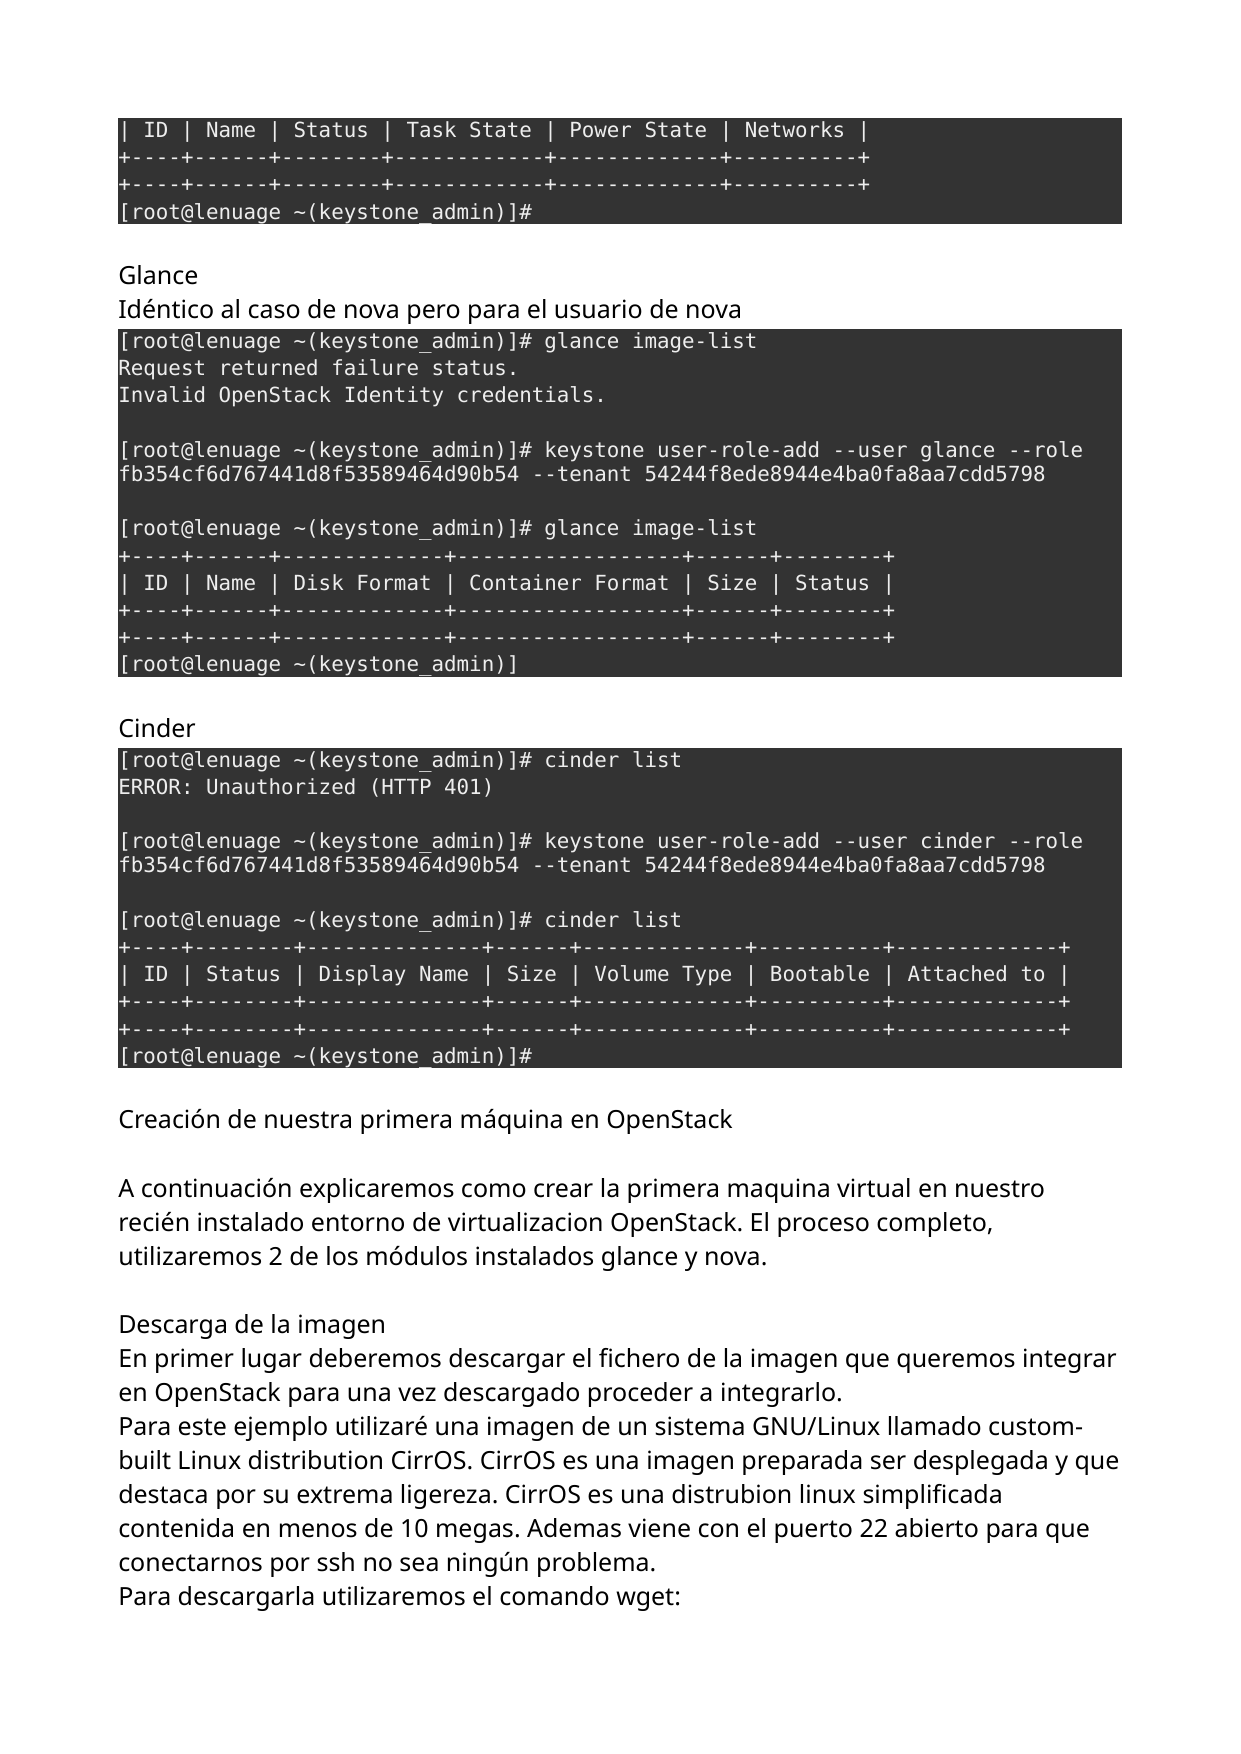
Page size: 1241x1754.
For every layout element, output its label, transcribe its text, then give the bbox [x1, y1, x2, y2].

text +----+------+--------+------------+-------------+----------+ [118, 172, 1122, 197]
text Glance [118, 258, 1122, 292]
text [root@lenuage ~(keystone_admin)]# glance image-list [118, 329, 1122, 353]
text | ID | Name | Disk Format | Container Format | Size | Status | [118, 571, 1122, 595]
text [root@lenuage ~(keystone_admin)] [118, 652, 1122, 677]
text Para este ejemplo utilizaré una imagen de un sistema GNU/Linux llamado custom-built Linux distribution CirrOS. CirrOS es una imagen preparada ser desplegada y que destaca por su extrema ligereza. CirrOS es una distrubion linux simplificada contenida en menos de 10 megas. Ademas viene con el puerto 22 abierto para que conectarnos por ssh no sea ningún problema. [118, 1409, 1122, 1579]
text [root@lenuage ~(keystone_admin)]# keystone user-role-add --user glance --role fb354cf6d767441d8f53589464d90b54 --tenant 54244f8ede8944e4ba0fa8aa7cdd5798 [118, 438, 1122, 486]
text Creación de nuestra primera máquina en OpenStack [118, 1102, 1122, 1136]
text A continuación explicaremos como crear la primera maquina virtual en nuestro recién instalado entorno de virtualizacion OpenStack. El proceso completo, utilizaremos 2 de los módulos instalados glance y nova. [118, 1170, 1122, 1272]
text | ID | Name | Status | Task State | Power State | Networks | [118, 118, 1122, 142]
text Descarga de la imagen [118, 1307, 1122, 1341]
text +----+--------+--------------+------+-------------+----------+-------------+ [118, 935, 1122, 959]
text +----+------+--------+------------+-------------+----------+ [118, 145, 1122, 169]
text Invalid OpenStack Identity credentials. [118, 383, 1122, 408]
text +----+------+-------------+------------------+------+--------+ [118, 625, 1122, 649]
text +----+--------+--------------+------+-------------+----------+-------------+ [118, 989, 1122, 1014]
text [root@lenuage ~(keystone_admin)]# cinder list [118, 908, 1122, 932]
text En primer lugar deberemos descargar el fichero de la imagen que queremos integrar en OpenStack para una vez descargado proceder a integrarlo. [118, 1341, 1122, 1409]
text Idéntico al caso de nova pero para el usuario de nova [118, 292, 1122, 326]
text Cinder [118, 711, 1122, 745]
text | ID | Status | Display Name | Size | Volume Type | Bootable | Attached to | [118, 962, 1122, 987]
text +----+------+-------------+------------------+------+--------+ [118, 598, 1122, 622]
text Para descargarla utilizaremos el comando wget: [118, 1579, 1122, 1613]
text +----+------+-------------+------------------+------+--------+ [118, 544, 1122, 568]
text [root@lenuage ~(keystone_admin)]# glance image-list [118, 516, 1122, 541]
text [root@lenuage ~(keystone_admin)]# [118, 1044, 1122, 1068]
text +----+--------+--------------+------+-------------+----------+-------------+ [118, 1017, 1122, 1041]
text [root@lenuage ~(keystone_admin)]# [118, 200, 1122, 224]
text Request returned failure status. [118, 356, 1122, 381]
text [root@lenuage ~(keystone_admin)]# keystone user-role-add --user cinder --role fb354cf6d767441d8f53589464d90b54 --tenant 54244f8ede8944e4ba0fa8aa7cdd5798 [118, 829, 1122, 878]
text [root@lenuage ~(keystone_admin)]# cinder list [118, 748, 1122, 772]
text ERROR: Unauthorized (HTTP 401) [118, 775, 1122, 799]
